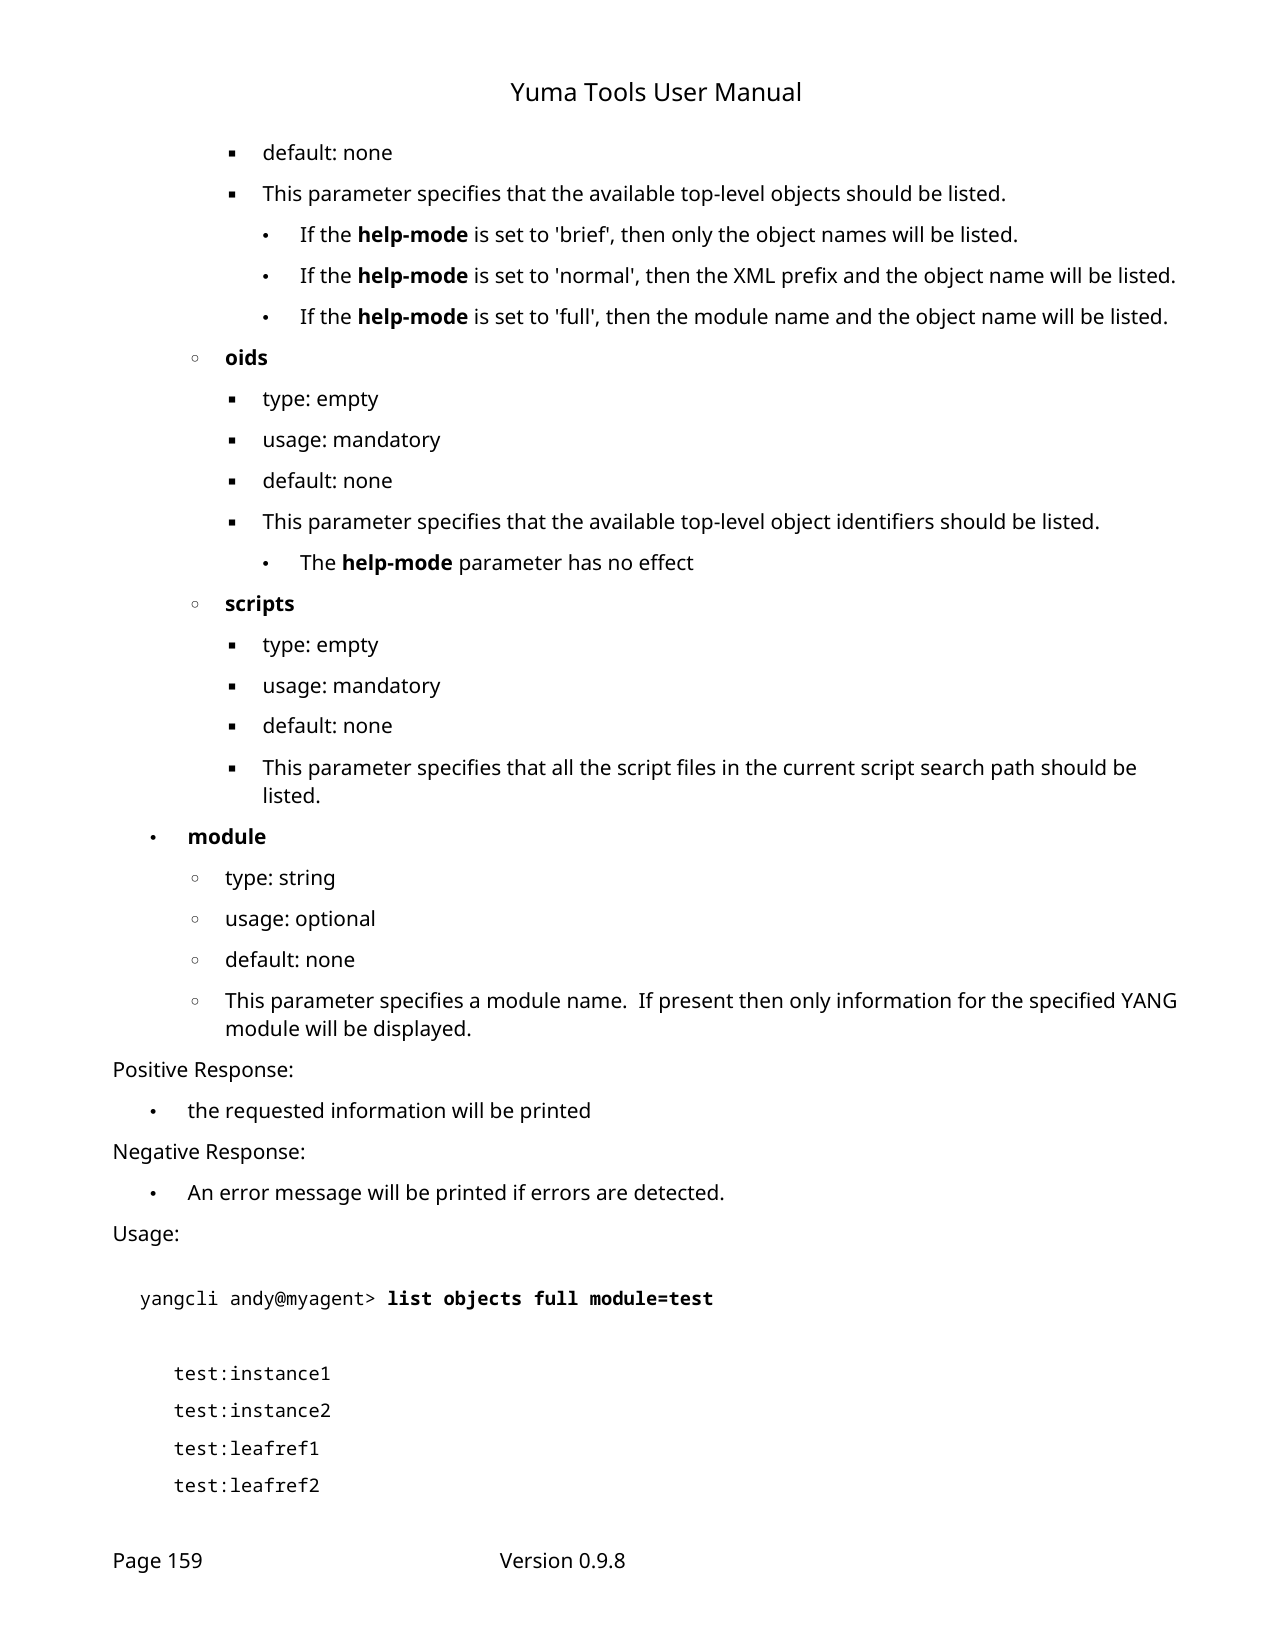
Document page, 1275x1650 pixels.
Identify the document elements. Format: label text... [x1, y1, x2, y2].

text yangcli andy@myagent> list objects full module=test [139, 1260, 1200, 1311]
text test:instance2 [139, 1398, 1200, 1423]
list This parameter specifies that all the script files in the current script search path should be listed. [225, 753, 1200, 809]
text test:leafref2 [139, 1473, 1200, 1498]
list usage: optional [187, 904, 1200, 932]
list This parameter specifies a module name. If present then only information for the specified YANG module will be displayed. [187, 986, 1200, 1043]
text Usage: [112, 1219, 1200, 1247]
text test:instance1 [139, 1360, 1200, 1386]
list The help-mode parameter has no effect [262, 548, 1200, 576]
text Negative Response: [112, 1137, 1200, 1165]
list type: string [187, 863, 1200, 891]
list This parameter specifies that the available top-level objects should be listed. [225, 179, 1200, 208]
list usage: mandatory [225, 671, 1200, 699]
list If the help-mode is set to 'full', then the module name and the object name will be listed. [262, 302, 1200, 331]
list default: none [225, 466, 1200, 494]
list type: empty [225, 384, 1200, 413]
list scripts [187, 589, 1200, 617]
list An error message will be printed if errors are detected. [150, 1178, 1200, 1206]
list default: none [187, 945, 1200, 973]
list type: empty [225, 630, 1200, 658]
list If the help-mode is set to 'brief', then only the object names will be listed. [262, 220, 1200, 249]
list If the help-mode is set to 'normal', then the XML prefix and the object name will be listed. [262, 261, 1200, 290]
list the requested information will be printed [150, 1096, 1200, 1124]
list oids [187, 343, 1200, 372]
text Positive Response: [112, 1055, 1200, 1083]
list usage: mandatory [225, 425, 1200, 453]
list module [150, 822, 1200, 850]
list default: none [225, 712, 1200, 740]
list default: none [225, 138, 1200, 167]
list This parameter specifies that the available top-level object identifiers should be listed. [225, 507, 1200, 535]
text test:leafref1 [139, 1435, 1200, 1461]
